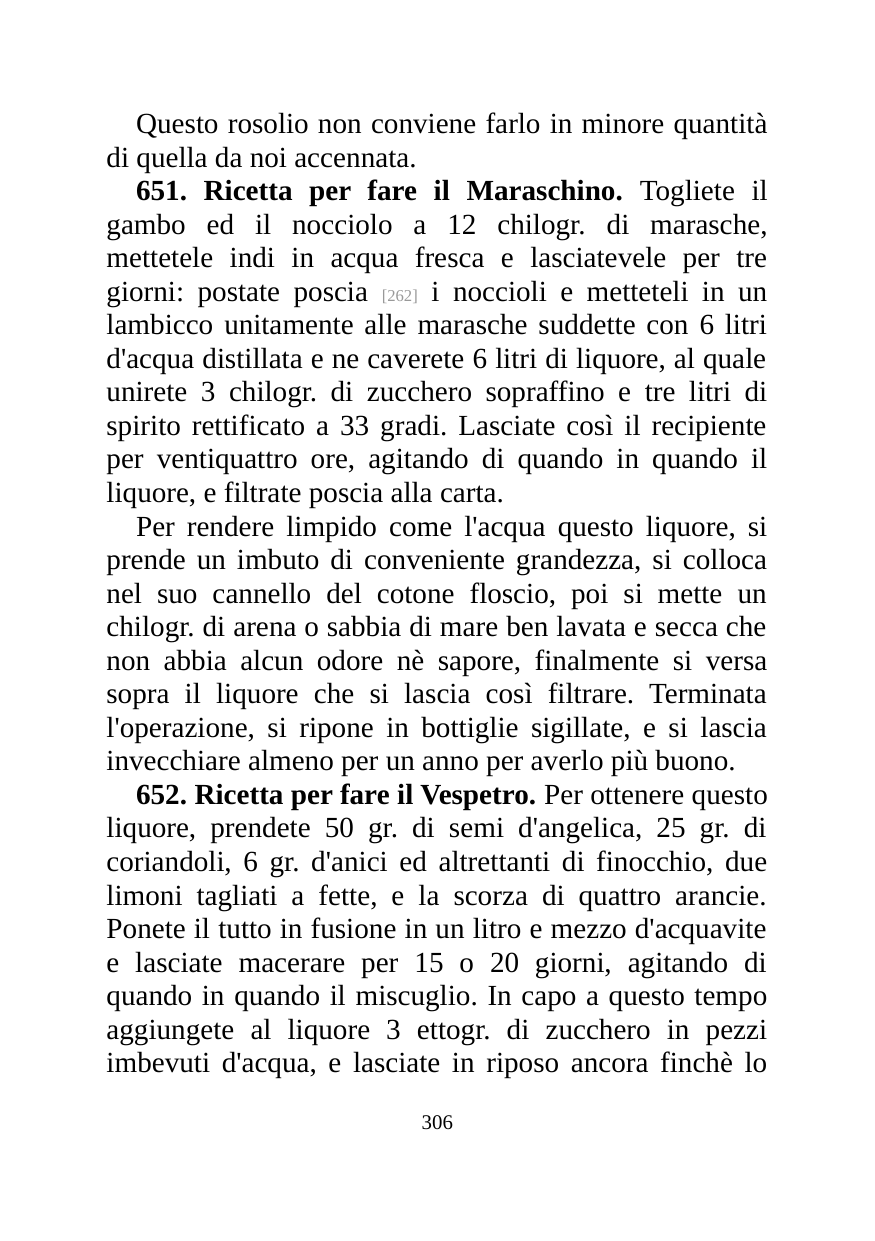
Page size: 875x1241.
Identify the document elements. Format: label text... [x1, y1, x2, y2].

text Questo rosolio non conviene farlo in minore quantità di quella da noi accennata. [106, 106, 768, 173]
text 652. Ricetta per fare il Vespetro. Per ottenere questo liquore, prendete 50 gr. di semi d'angelica, 25 gr. di coriandoli, 6 gr. d'anici ed altrettanti di finocchio, due limoni tagliati a fette, e la scorza di quattro arancie. Ponete il tutto in fusione in un litro e mezzo d'acquavite e lasciate macerare per 15 o 20 giorni, agitando di quando in quando il miscuglio. In capo a questo tempo aggiungete al liquore 3 ettogr. di zucchero in pezzi imbevuti d'acqua, e lasciate in riposo ancora finchè lo [106, 777, 768, 1079]
text Per rendere limpido come l'acqua questo liquore, si prende un imbuto di conveniente grandezza, si colloca nel suo cannello del cotone floscio, poi si mette un chilogr. di arena o sabbia di mare ben lavata e secca che non abbia alcun odore nè sapore, finalmente si versa sopra il liquore che si lascia così filtrare. Terminata l'operazione, si ripone in bottiglie sigillate, e si lascia invecchiare almeno per un anno per averlo più buono. [106, 509, 768, 777]
text 651. Ricetta per fare il Maraschino. Togliete il gambo ed il nocciolo a 12 chilogr. di marasche, mettetele indi in acqua fresca e lasciatevele per tre giorni: postate poscia [262] i noccioli e metteteli in un lambicco unitamente alle marasche suddette con 6 litri d'acqua distillata e ne caverete 6 litri di liquore, al quale unirete 3 chilogr. di zucchero sopraffino e tre litri di spirito rettificato a 33 gradi. Lasciate così il recipiente per ventiquattro ore, agitando di quando in quando il liquore, e filtrate poscia alla carta. [106, 173, 768, 509]
